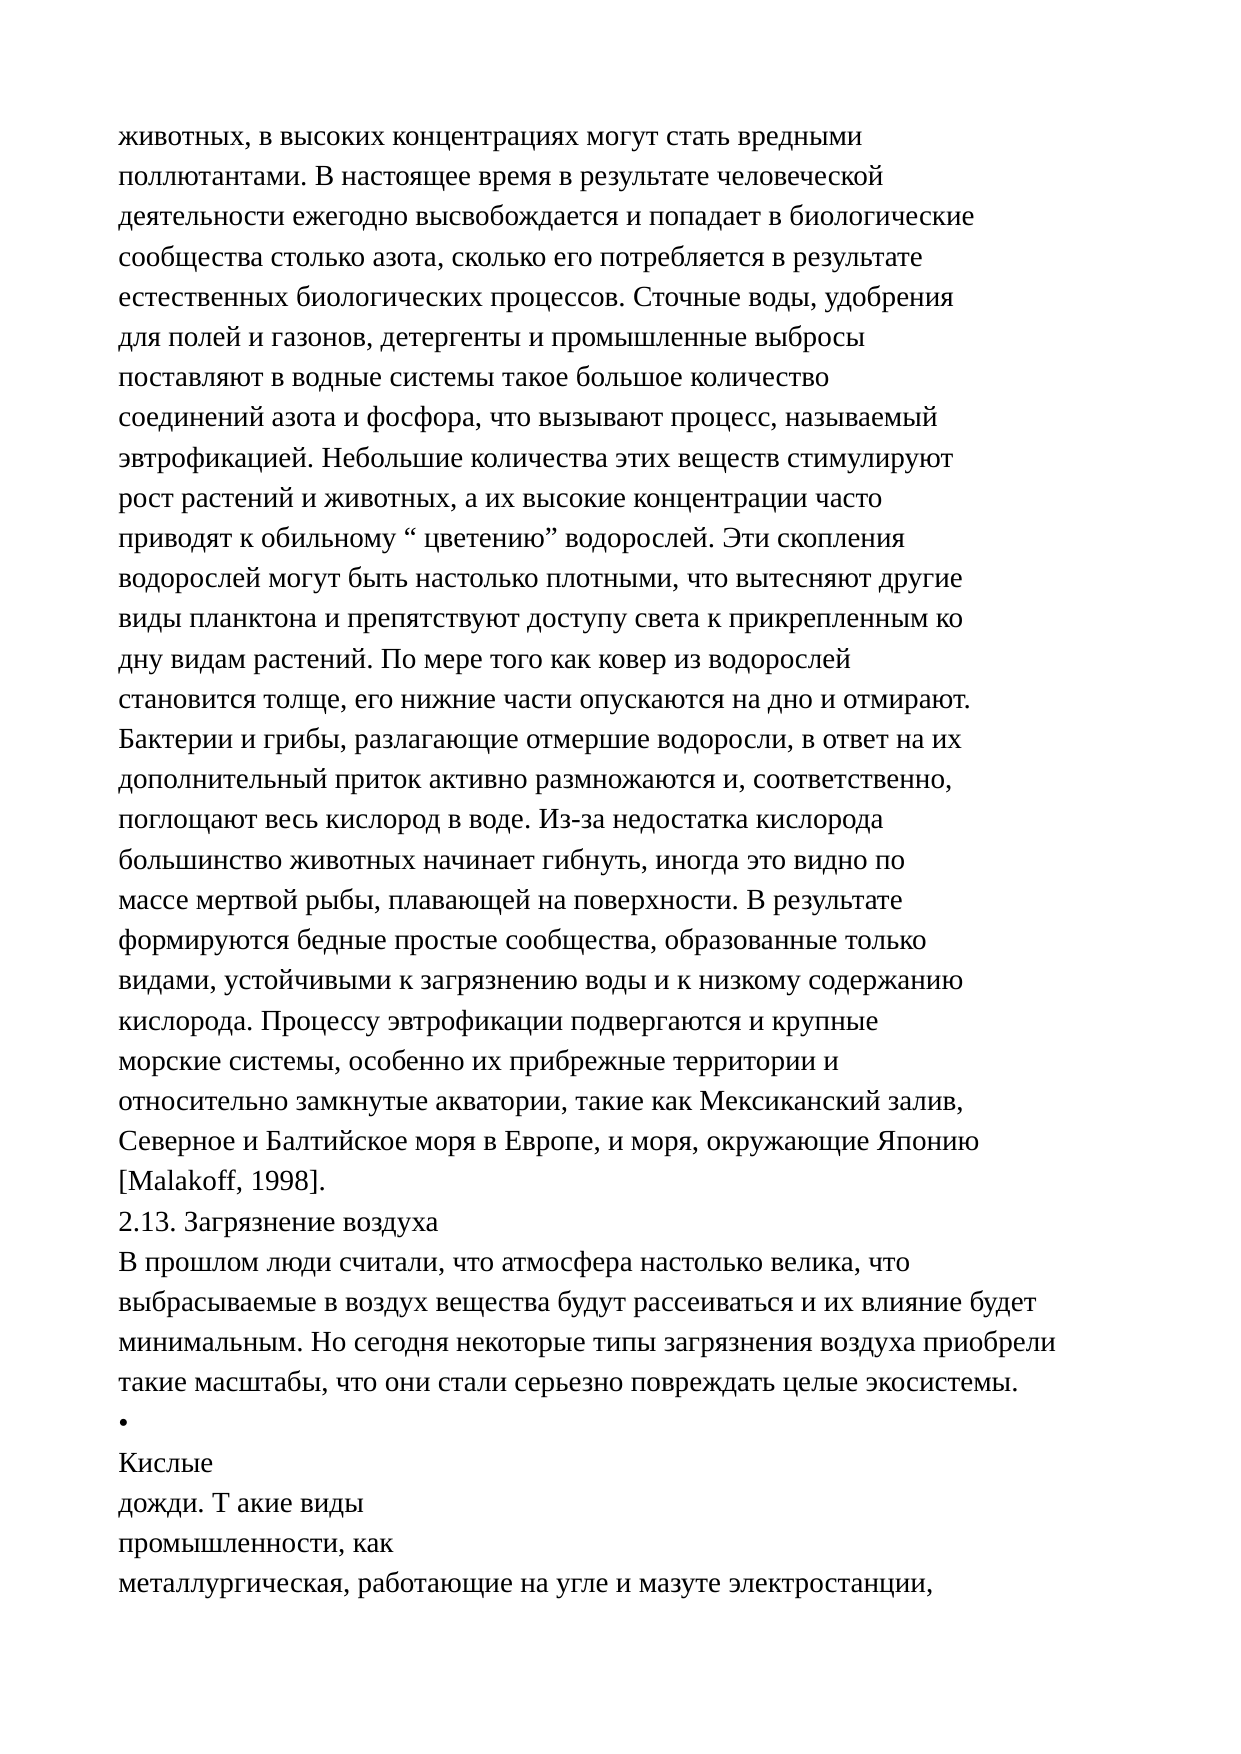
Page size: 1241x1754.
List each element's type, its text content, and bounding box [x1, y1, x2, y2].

text 2.13. Загрязнение воздуха [118, 1204, 1122, 1237]
text Бактерии и грибы, разлагающие отмершие водоросли, в ответ на их [118, 721, 1122, 755]
text большинство животных начинает гибнуть, иногда это видно по [118, 842, 1122, 875]
text естественных биологических процессов. Сточные воды, удобрения [118, 279, 1122, 312]
text сообщества столько азота, сколько его потребляется в результате [118, 239, 1122, 272]
text формируются бедные простые сообщества, образованные только [118, 922, 1122, 956]
text рост растений и животных, а их высокие концентрации часто [118, 480, 1122, 513]
text морские системы, особенно их прибрежные территории и [118, 1043, 1122, 1076]
text поставляют в водные системы такое большое количество [118, 359, 1122, 393]
text такие масштабы, что они стали серьезно повреждать целые экосистемы. [118, 1364, 1122, 1398]
text кислорода. Процессу эвтрофикации подвергаются и крупные [118, 1003, 1122, 1036]
text водорослей могут быть настолько плотными, что вытесняют другие [118, 560, 1122, 594]
text промышленности, как [118, 1525, 1122, 1559]
text становится толще, его нижние части опускаются на дно и отмирают. [118, 681, 1122, 714]
text поллютантами. В настоящее время в результате человеческой [118, 158, 1122, 192]
text виды планктона и препятствуют доступу света к прикрепленным ко [118, 601, 1122, 634]
text приводят к обильному “ цветению” водорослей. Эти скопления [118, 520, 1122, 554]
text выбрасываемые в воздух вещества будут рассеиваться и их влияние будет [118, 1284, 1122, 1318]
text дну видам растений. По мере того как ковер из водорослей [118, 641, 1122, 674]
text деятельности ежегодно высвобождается и попадает в биологические [118, 198, 1122, 232]
text минимальным. Но сегодня некоторые типы загрязнения воздуха приобрели [118, 1324, 1122, 1358]
text • [118, 1405, 1122, 1438]
text дополнительный приток активно размножаются и, соответственно, [118, 761, 1122, 795]
text для полей и газонов, детергенты и промышленные выбросы [118, 319, 1122, 353]
text В прошлом люди считали, что атмосфера настолько велика, что [118, 1244, 1122, 1277]
text соединений азота и фосфора, что вызывают процесс, называемый [118, 399, 1122, 433]
text поглощают весь кислород в воде. Из-за недостатка кислорода [118, 802, 1122, 835]
text животных, в высоких концентрациях могут стать вредными [118, 118, 1122, 152]
text эвтрофикацией. Небольшие количества этих веществ стимулируют [118, 440, 1122, 473]
text Северное и Балтийское моря в Европе, и моря, окружающие Японию [118, 1123, 1122, 1157]
text относительно замкнутые акватории, такие как Мексиканский залив, [118, 1083, 1122, 1117]
text металлургическая, работающие на угле и мазуте электростанции, [118, 1566, 1122, 1599]
text массе мертвой рыбы, плавающей на поверхности. В результате [118, 882, 1122, 916]
text дожди. Т акие виды [118, 1485, 1122, 1519]
text Кислые [118, 1445, 1122, 1478]
text [Malakoff, 1998]. [118, 1163, 1122, 1197]
text видами, устойчивыми к загрязнению воды и к низкому содержанию [118, 962, 1122, 996]
